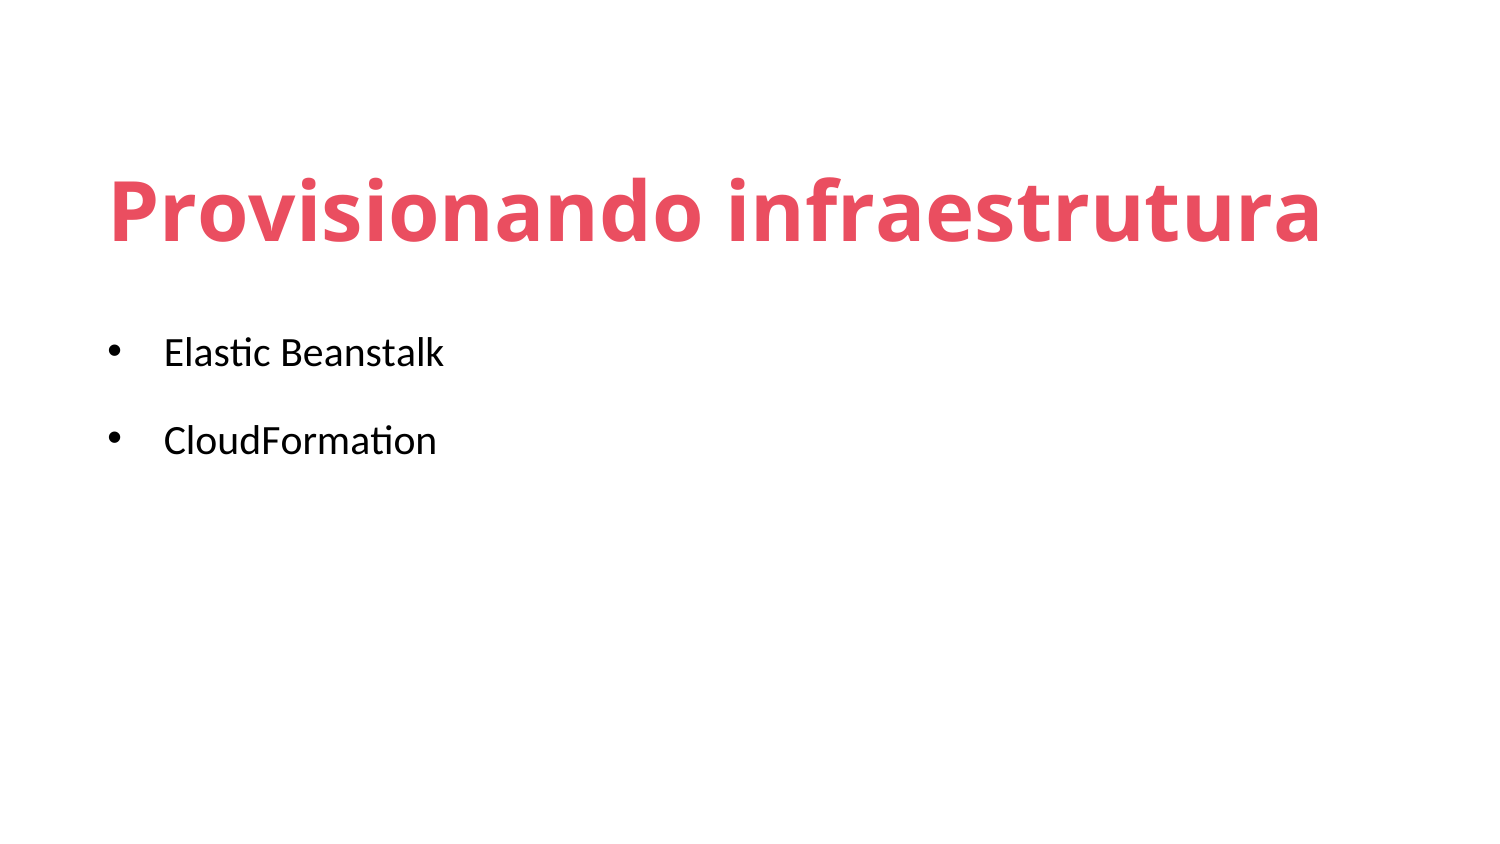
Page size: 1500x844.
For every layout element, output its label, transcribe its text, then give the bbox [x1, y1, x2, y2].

text_box Provisionando infraestrutura [92, 128, 1408, 268]
text_box Elastic Beanstalk CloudFormation [92, 309, 1275, 812]
